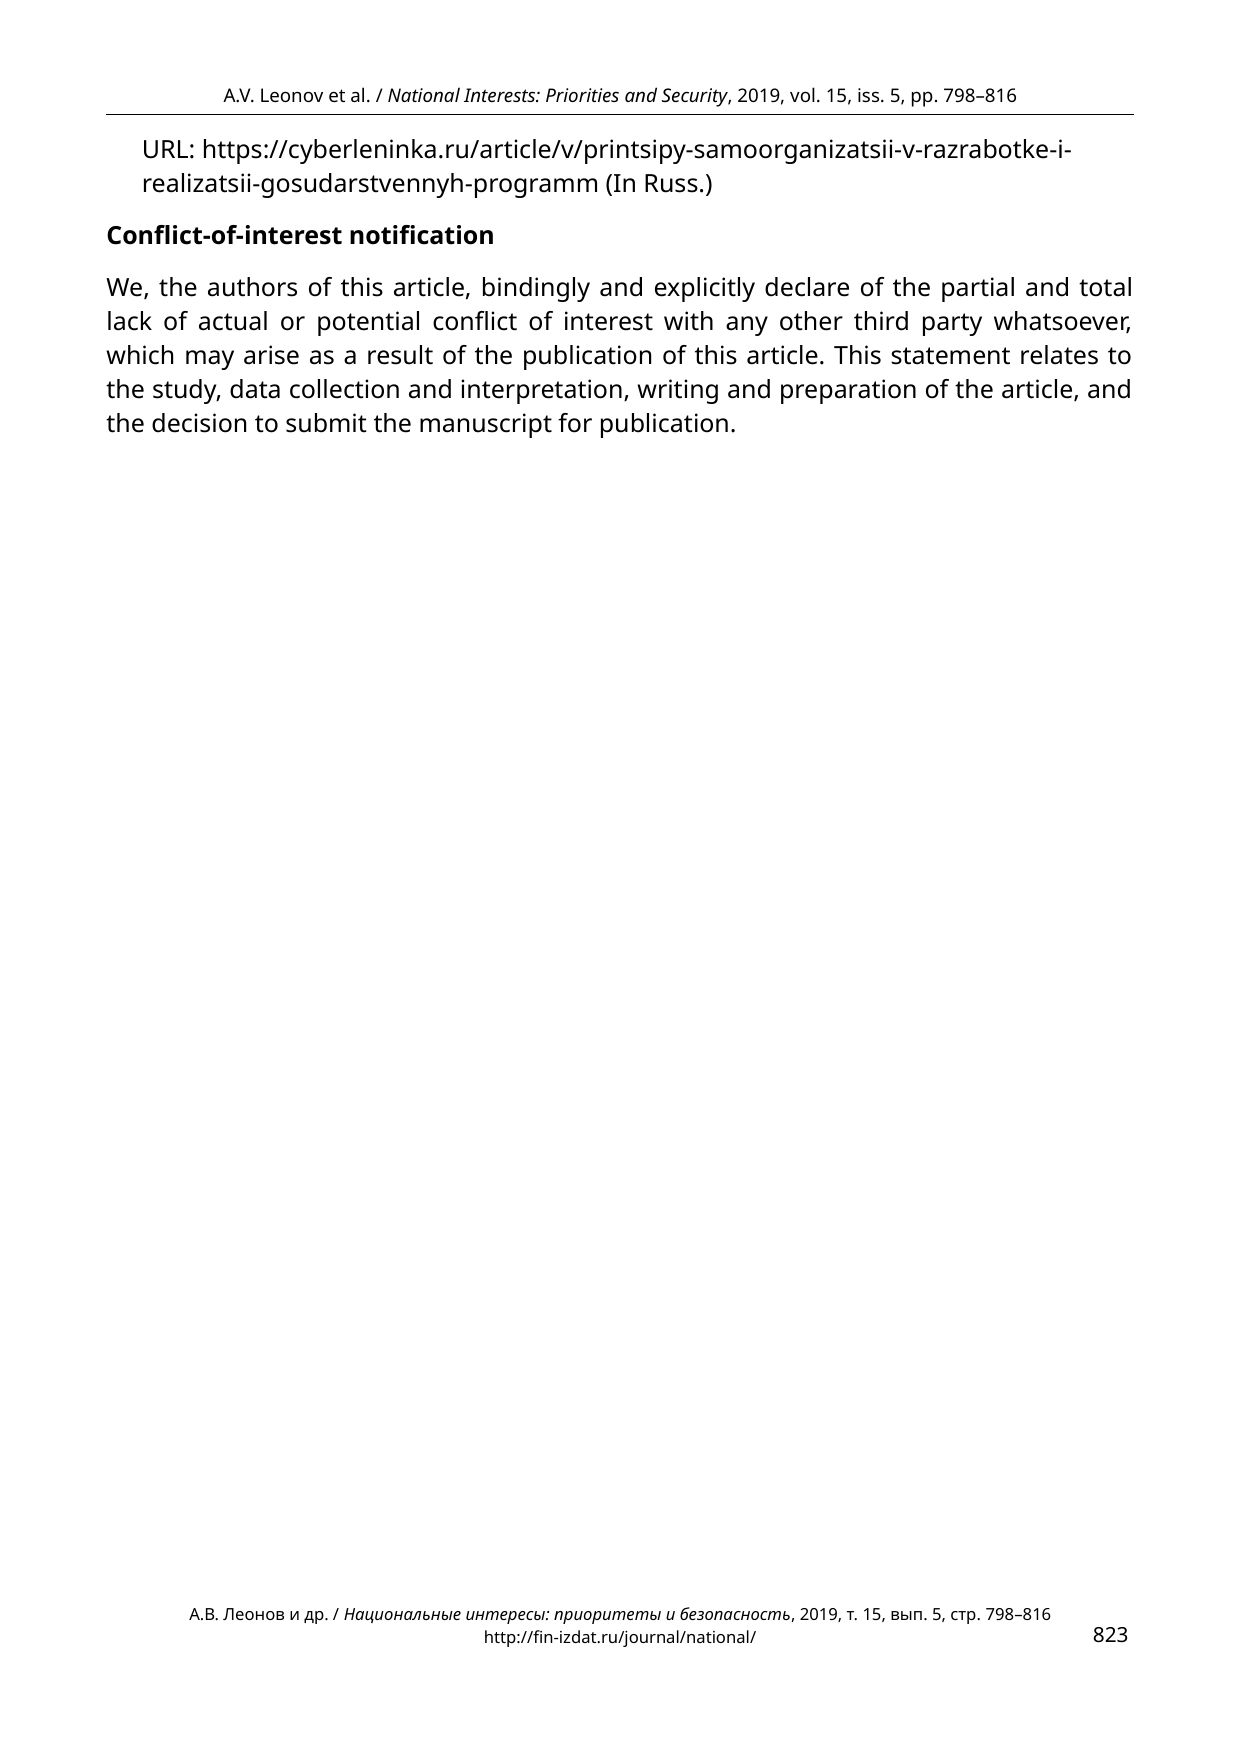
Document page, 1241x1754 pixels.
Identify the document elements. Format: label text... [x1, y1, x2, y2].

text Conflict-of-interest notification [106, 218, 1134, 252]
list URL: https://cyberleninka.ru/article/v/printsipy-samoorganizatsii-v-razrabotke-i-realizatsii-gosudarstvennyh-programm (In Russ.) [106, 132, 1134, 200]
text We, the authors of this article, bindingly and explicitly declare of the partial and total lack of actual or potential conflict of interest with any other third party whatsoever, which may arise as a result of the publication of this article. This statement relates to the study, data collection and interpretation, writing and preparation of the article, and the decision to submit the manuscript for publication. [106, 269, 1134, 440]
